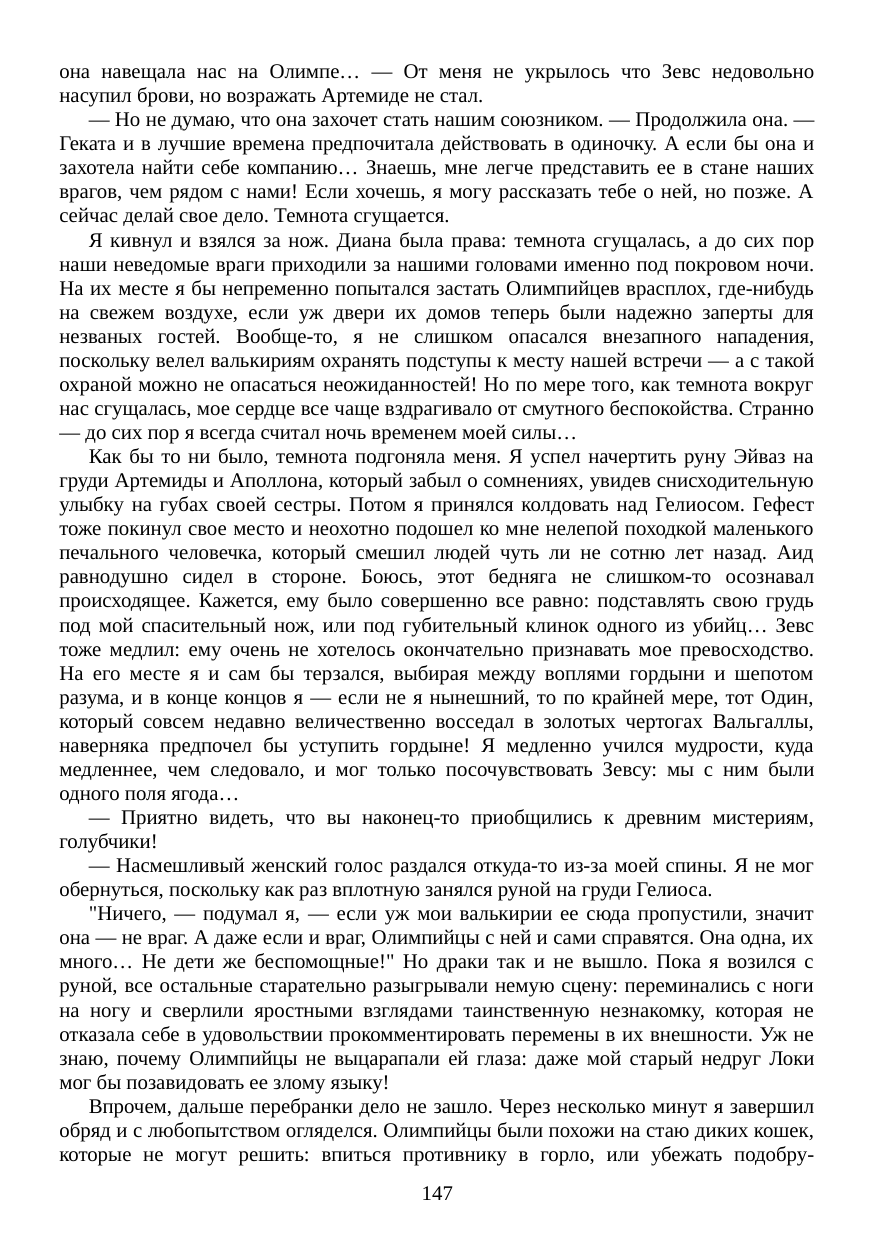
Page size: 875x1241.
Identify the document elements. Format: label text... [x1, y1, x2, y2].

text — Приятно видеть, что вы наконец-то приобщились к древним мистериям, голубчики! [59, 805, 815, 853]
text она навещала нас на Олимпе… — От меня не укрылось что Зевс недовольно насупил брови, но возражать Артемиде не стал. [59, 59, 815, 107]
text "Ничего, — подумал я, — если уж мои валькирии ее сюда пропустили, значит она — не враг. А даже если и враг, Олимпийцы с ней и сами справятся. Она одна, их много… Не дети же беспомощные!" Но драки так и не вышло. Пока я возился с руной, все остальные старательно разыгрывали немую сцену: переминались с ноги на ногу и сверлили яростными взглядами таинственную незнакомку, которая не отказала себе в удовольствии прокомментировать перемены в их внешности. Уж не знаю, почему Олимпийцы не выцарапали ей глаза: даже мой старый недруг Локи мог бы позавидовать ее злому языку! [59, 901, 815, 1094]
text Как бы то ни было, темнота подгоняла меня. Я успел начертить руну Эйваз на груди Артемиды и Аполлона, который забыл о сомнениях, увидев снисходительную улыбку на губах своей сестры. Потом я принялся колдовать над Гелиосом. Гефест тоже покинул свое место и неохотно подошел ко мне нелепой походкой маленького печального человечка, который смешил людей чуть ли не сотню лет назад. Аид равнодушно сидел в стороне. Боюсь, этот бедняга не слишком-то осознавал происходящее. Кажется, ему было совершенно все равно: подставлять свою грудь под мой спасительный нож, или под губительный клинок одного из убийц… Зевс тоже медлил: ему очень не хотелось окончательно признавать мое превосходство. На его месте я и сам бы терзался, выбирая между воплями гордыни и шепотом разума, и в конце концов я — если не я нынешний, то по крайней мере, тот Один, который совсем недавно величественно восседал в золотых чертогах Вальгаллы, наверняка предпочел бы уступить гордыне! Я медленно учился мудрости, куда медленнее, чем следовало, и мог только посочувствовать Зевсу: мы с ним были одного поля ягода… [59, 444, 815, 805]
text — Насмешливый женский голос раздался откуда-то из-за моей спины. Я не мог обернуться, поскольку как раз вплотную занялся руной на груди Гелиоса. [59, 853, 815, 901]
text — Но не думаю, что она захочет стать нашим союзником. — Продолжила она. — Геката и в лучшие времена предпочитала действовать в одиночку. А если бы она и захотела найти себе компанию… Знаешь, мне легче представить ее в стане наших врагов, чем рядом с нами! Если хочешь, я могу рассказать тебе о ней, но позже. А сейчас делай свое дело. Темнота сгущается. [59, 107, 815, 227]
text Впрочем, дальше перебранки дело не зашло. Через несколько минут я завершил обряд и с любопытством огляделся. Олимпийцы были похожи на стаю диких кошек, которые не могут решить: впиться противнику в горло, или убежать подобру- [59, 1094, 815, 1166]
text Я кивнул и взялся за нож. Диана была права: темнота сгущалась, а до сих пор наши неведомые враги приходили за нашими головами именно под покровом ночи. На их месте я бы непременно попытался застать Олимпийцев врасплох, где-нибудь на свежем воздухе, если уж двери их домов теперь были надежно заперты для незваных гостей. Вообще-то, я не слишком опасался внезапного нападения, поскольку велел валькириям охранять подступы к месту нашей встречи — а с такой охраной можно не опасаться неожиданностей! Но по мере того, как темнота вокруг нас сгущалась, мое сердце все чаще вздрагивало от смутного беспокойства. Странно — до сих пор я всегда считал ночь временем моей силы… [59, 227, 815, 444]
